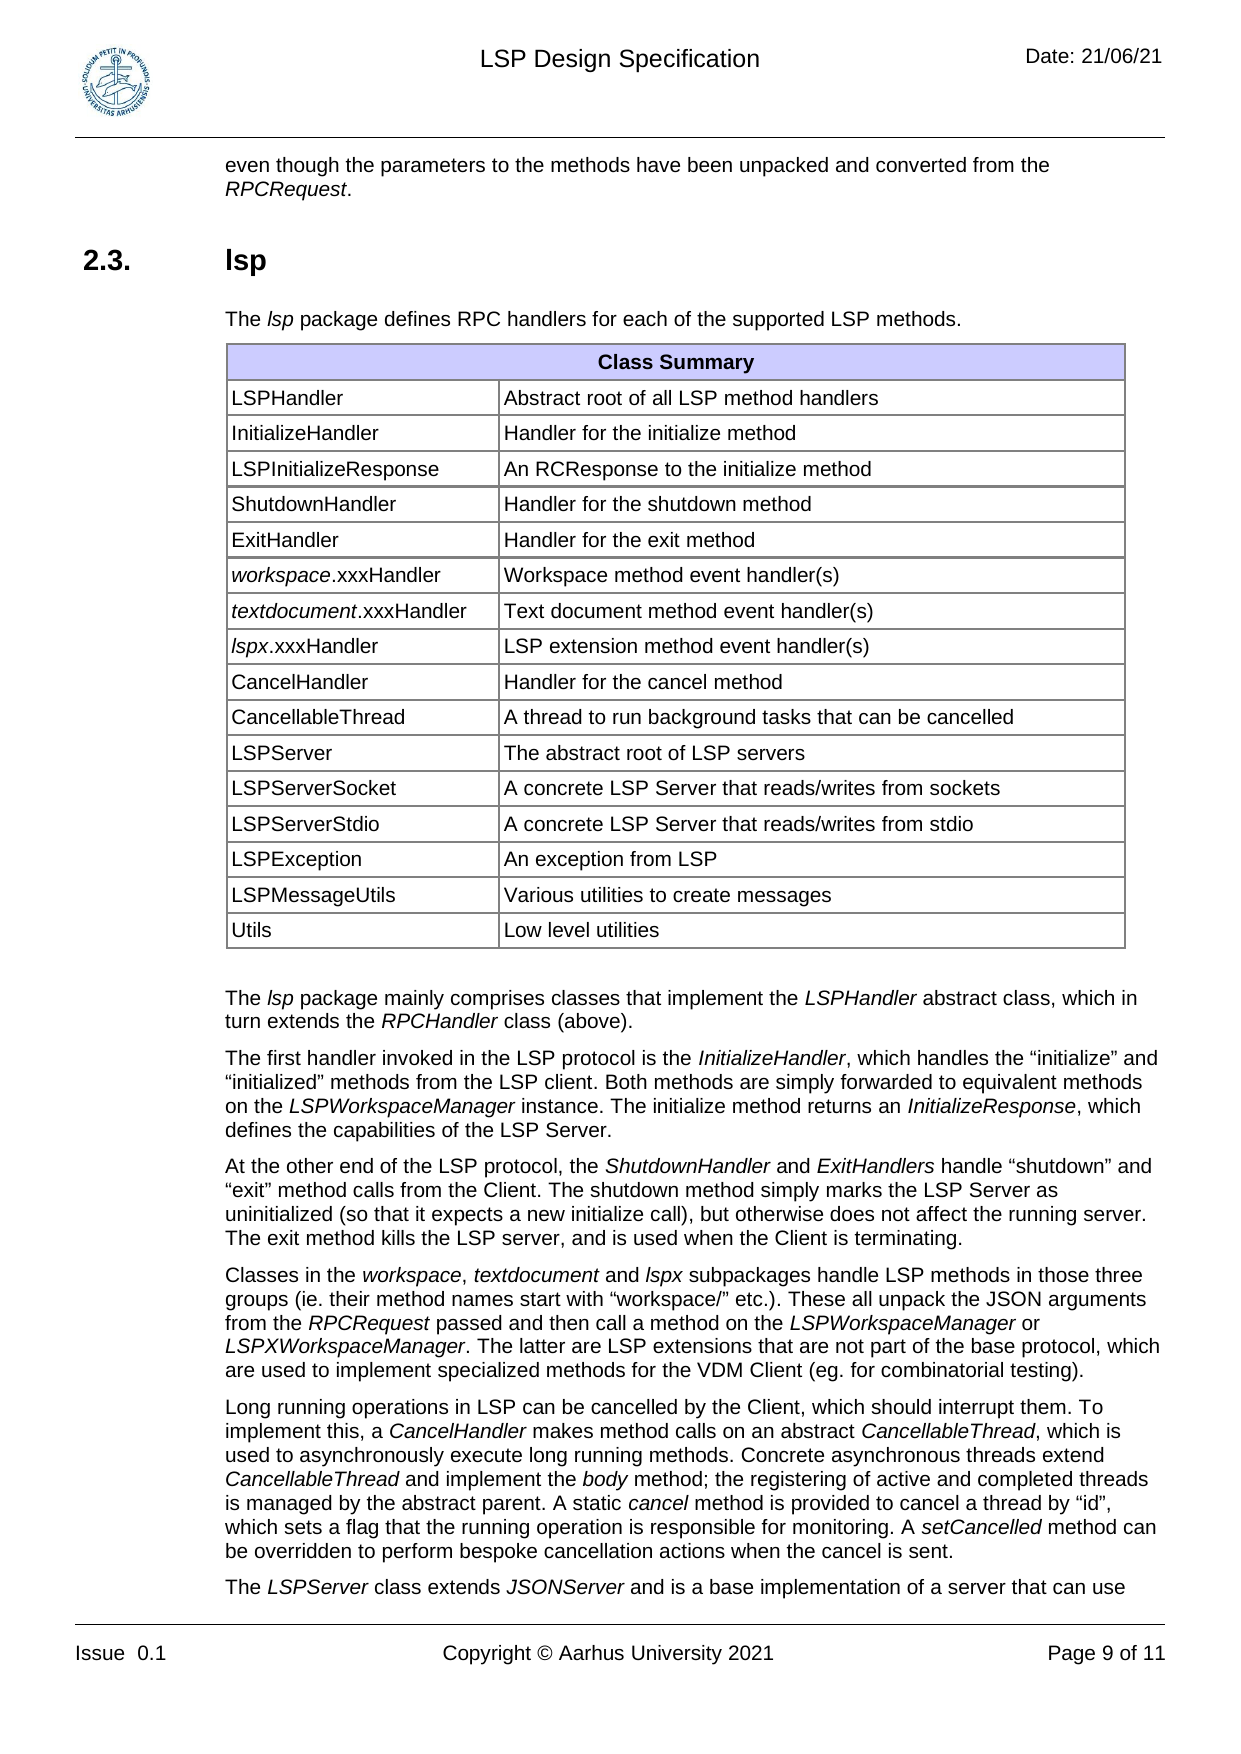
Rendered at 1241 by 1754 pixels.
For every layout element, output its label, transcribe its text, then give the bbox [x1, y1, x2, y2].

text The first handler invoked in the LSP protocol is the InitializeHandler, which handles the “initialize” and “initialized” methods from the LSP client. Both methods are simply forwarded to equivalent methods on the LSPWorkspaceManager instance. The initialize method returns an InitializeResponse, which defines the capabilities of the LSP Server. [225, 1046, 1165, 1142]
table_cell LSPException [228, 843, 498, 876]
table_cell Utils [228, 914, 498, 947]
subtitle lsp [75, 243, 1165, 277]
table_cell Low level utilities [500, 914, 1124, 947]
table_cell Abstract root of all LSP method handlers [500, 381, 1124, 414]
table_cell Handler for the exit method [500, 523, 1124, 556]
table_cell A concrete LSP Server that reads/writes from sockets [500, 772, 1124, 805]
table_cell CancellableThread [228, 701, 498, 734]
table_cell LSPServerStdio [228, 807, 498, 841]
table_cell LSPServer [228, 736, 498, 769]
table_cell A thread to run background tasks that can be cancelled [500, 701, 1124, 734]
table_cell An exception from LSP [500, 843, 1124, 876]
table_cell Workspace method event handler(s) [500, 559, 1124, 592]
table_cell ExitHandler [228, 523, 498, 556]
text Long running operations in LSP can be cancelled by the Client, which should interrupt them. To implement this, a CancelHandler makes method calls on an abstract CancellableThread, which is used to asynchronously execute long running methods. Concrete asynchronous threads extend CancellableThread and implement the body method; the registering of active and completed threads is managed by the abstract parent. A static cancel method is provided to cancel a thread by “id”, which sets a flag that the running operation is responsible for monitoring. A setCancelled method can be overridden to perform bespoke cancellation actions when the cancel is sent. [225, 1395, 1165, 1563]
text The LSPServer class extends JSONServer and is a base implementation of a server that can use [225, 1575, 1165, 1599]
table_cell A concrete LSP Server that reads/writes from stdio [500, 807, 1124, 841]
text Classes in the workspace, textdocument and lspx subpackages handle LSP methods in those three groups (ie. their method names start with “workspace/” etc.). These all unpack the JSON arguments from the RPCRequest passed and then call a method on the LSPWorkspaceManager or LSPXWorkspaceManager. The latter are LSP extensions that are not part of the base protocol, which are used to implement specialized methods for the VDM Client (eg. for combinatorial testing). [225, 1263, 1165, 1383]
table_cell InitializeHandler [228, 416, 498, 450]
table_cell Handler for the shutdown method [500, 488, 1124, 521]
table_cell Handler for the initialize method [500, 416, 1124, 450]
table_cell Handler for the cancel method [500, 665, 1124, 698]
table_cell The abstract root of LSP servers [500, 736, 1124, 769]
table_cell lspx.xxxHandler [228, 630, 498, 663]
table_header Class Summary [228, 345, 1124, 379]
table_cell LSPMessageUtils [228, 878, 498, 912]
text even though the parameters to the methods have been unpacked and converted from the RPCRequest. [225, 153, 1165, 201]
picture [78, 44, 153, 120]
table_cell textdocument.xxxHandler [228, 594, 498, 627]
table_cell Various utilities to create messages [500, 878, 1124, 912]
table_cell LSP extension method event handler(s) [500, 630, 1124, 663]
text At the other end of the LSP protocol, the ShutdownHandler and ExitHandlers handle “shutdown” and “exit” method calls from the Client. The shutdown method simply marks the LSP Server as uninitialized (so that it expects a new initialize call), but otherwise does not affect the running server. The exit method kills the LSP server, and is used when the Client is terminating. [225, 1154, 1165, 1250]
text The lsp package defines RPC handlers for each of the supported LSP methods. [225, 307, 1165, 331]
table_cell LSPInitializeResponse [228, 452, 498, 485]
table_cell LSPHandler [228, 381, 498, 414]
text The lsp package mainly comprises classes that implement the LSPHandler abstract class, which in turn extends the RPCHandler class (above). [225, 986, 1165, 1034]
table_cell Text document method event handler(s) [500, 594, 1124, 627]
table_cell An RCResponse to the initialize method [500, 452, 1124, 485]
table_cell CancelHandler [228, 665, 498, 698]
table_cell LSPServerSocket [228, 772, 498, 805]
table_cell workspace.xxxHandler [228, 559, 498, 592]
table_cell ShutdownHandler [228, 488, 498, 521]
